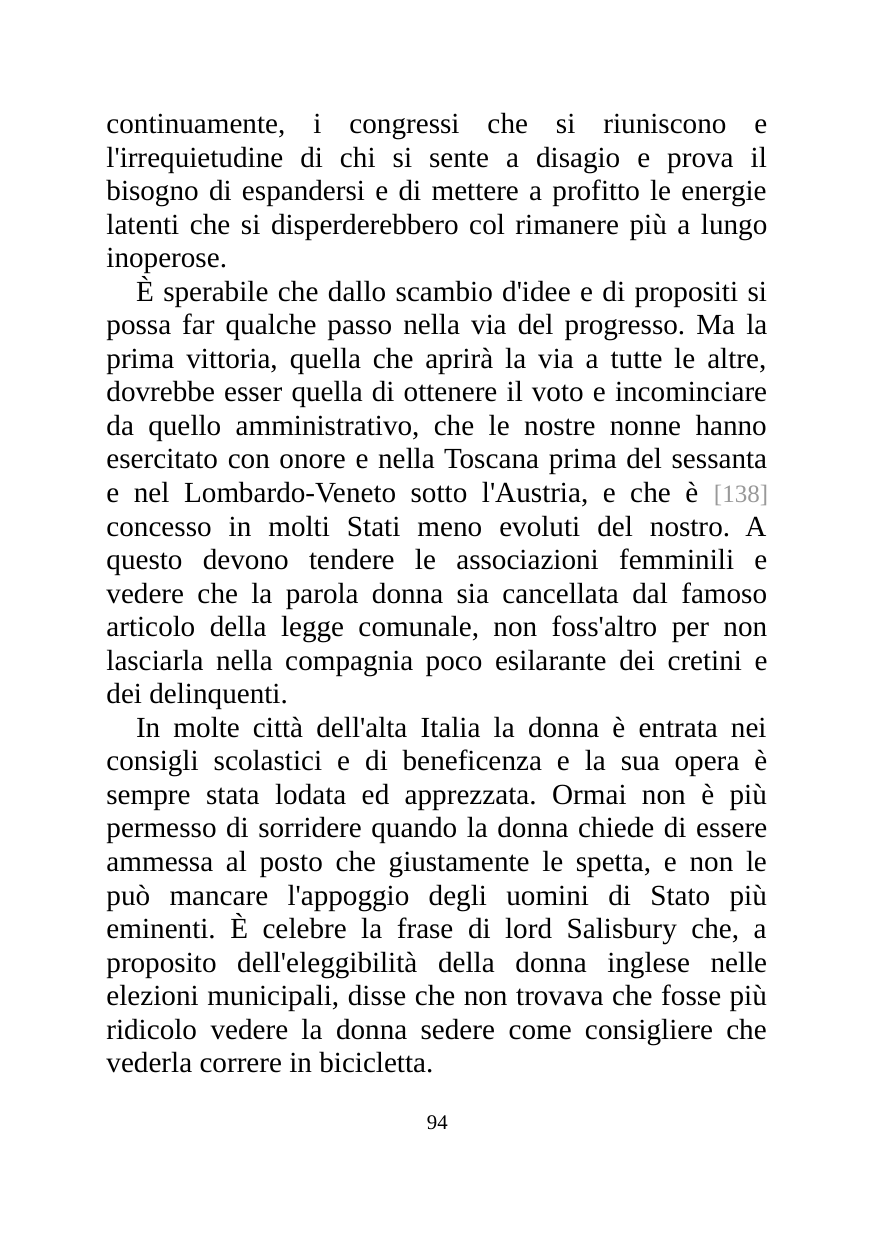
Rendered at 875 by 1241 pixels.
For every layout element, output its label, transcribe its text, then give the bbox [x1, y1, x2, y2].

text In molte città dell'alta Italia la donna è entrata nei consigli scolastici e di beneficenza e la sua opera è sempre stata lodata ed apprezzata. Ormai non è più permesso di sorridere quando la donna chiede di essere ammessa al posto che giustamente le spetta, e non le può mancare l'appoggio degli uomini di Stato più eminenti. È celebre la frase di lord Salisbury che, a proposito dell'eleggibilità della donna inglese nelle elezioni municipali, disse che non trovava che fosse più ridicolo vedere la donna sedere come consigliere che vederla correre in bicicletta. [106, 710, 768, 1079]
text È sperabile che dallo scambio d'idee e di propositi si possa far qualche passo nella via del progresso. Ma la prima vittoria, quella che aprirà la via a tutte le altre, dovrebbe esser quella di ottenere il voto e incominciare da quello amministrativo, che le nostre nonne hanno esercitato con onore e nella Toscana prima del sessanta e nel Lombardo-Veneto sotto l'Austria, e che è [138] concesso in molti Stati meno evoluti del nostro. A questo devono tendere le associazioni femminili e vedere che la parola donna sia cancellata dal famoso articolo della legge comunale, non foss'altro per non lasciarla nella compagnia poco esilarante dei cretini e dei delinquenti. [106, 274, 768, 710]
text continuamente, i congressi che si riuniscono e l'irrequietudine di chi si sente a disagio e prova il bisogno di espandersi e di mettere a profitto le energie latenti che si disperderebbero col rimanere più a lungo inoperose. [106, 106, 768, 274]
